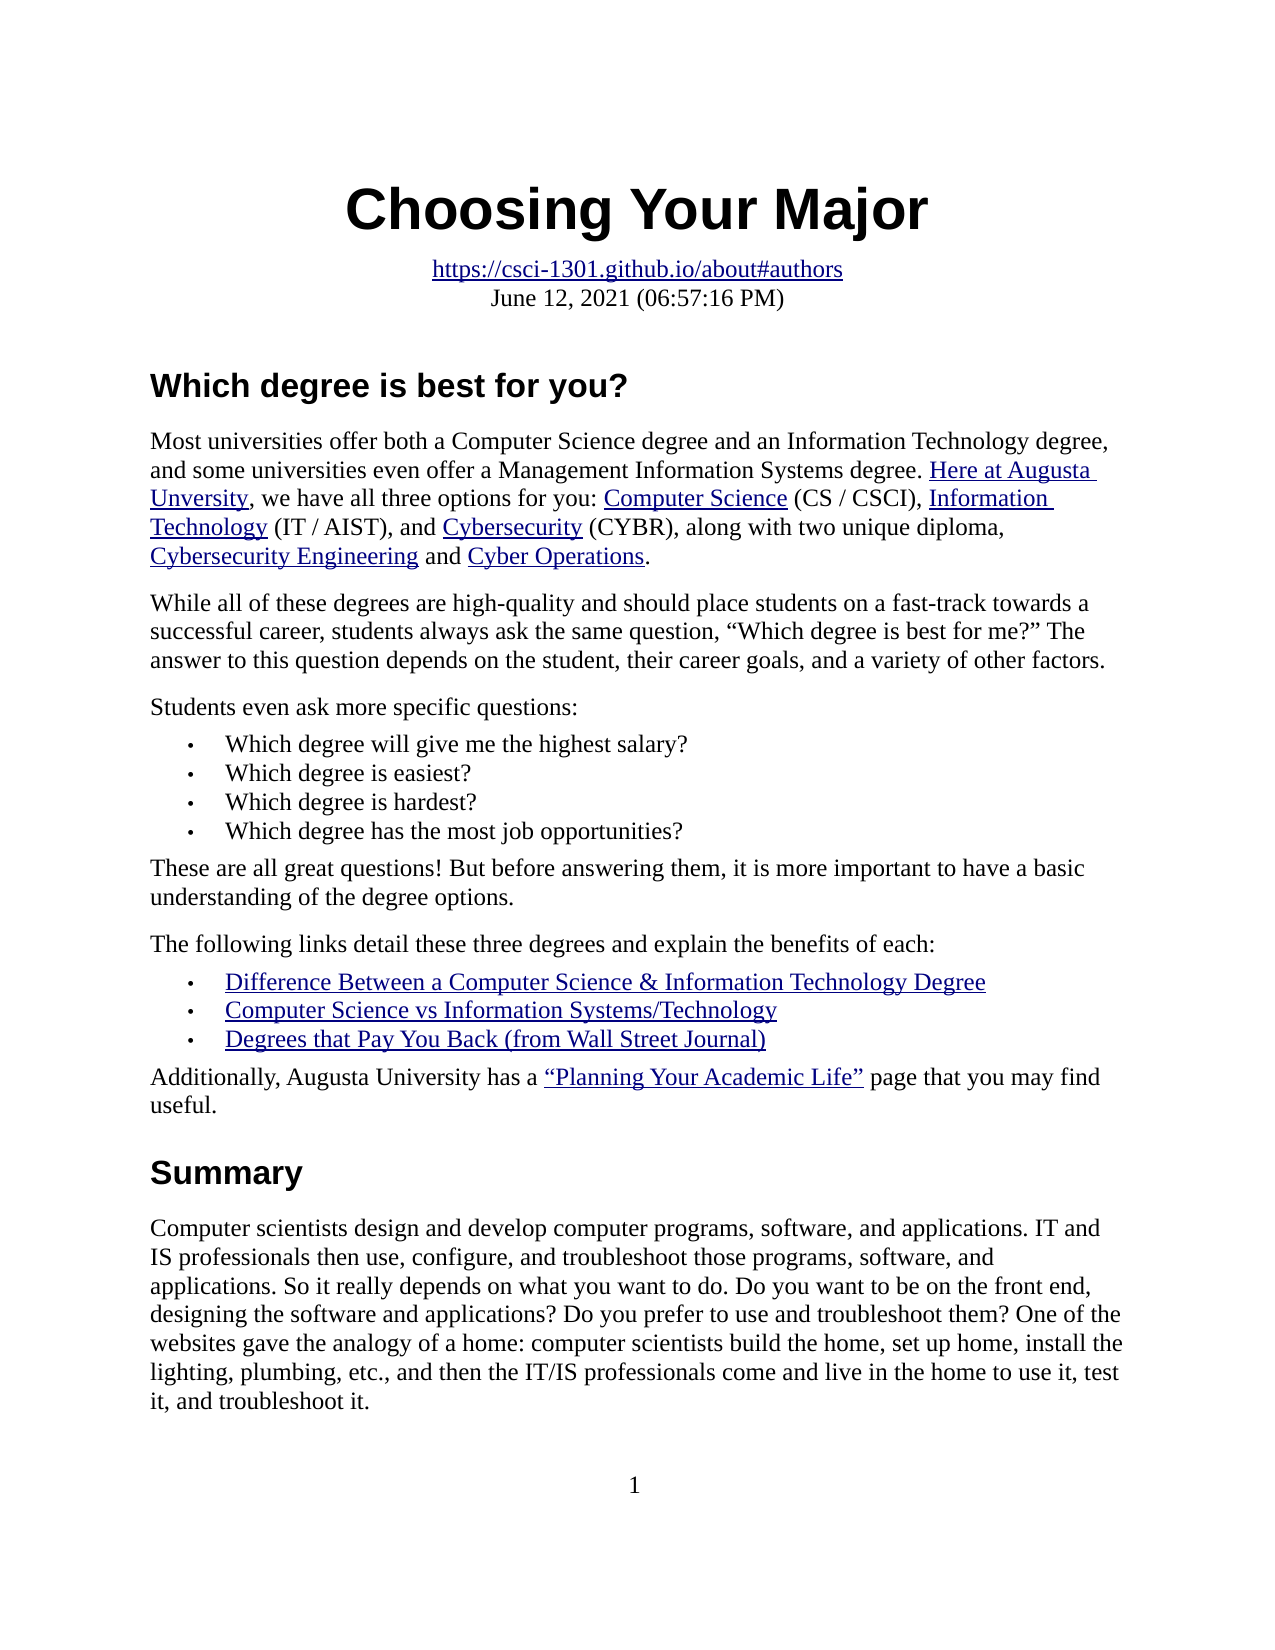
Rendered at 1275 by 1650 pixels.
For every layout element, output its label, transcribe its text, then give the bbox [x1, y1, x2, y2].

text While all of these degrees are high-quality and should place students on a fast-track towards a successful career, students always ask the same question, “Which degree is best for me?” The answer to this question depends on the student, their career goals, and a variety of other factors. [150, 588, 1125, 674]
text https://csci-1301.github.io/about#authors [150, 254, 1125, 283]
list Computer Science vs Information Systems/Technology [187, 995, 1125, 1024]
list Which degree will give me the highest salary? [187, 729, 1125, 758]
text These are all great questions! But before answering them, it is more important to have a basic understanding of the degree options. [150, 853, 1125, 911]
list Which degree has the most job opportunities? [187, 816, 1125, 844]
title Choosing Your Major [150, 175, 1125, 242]
subtitle Which degree is best for you? [150, 366, 1125, 404]
text Additionally, Augusta University has a “Planning Your Academic Life” page that you may find useful. [150, 1062, 1125, 1119]
text Students even ask more specific questions: [150, 692, 1125, 721]
list Which degree is hardest? [187, 787, 1125, 816]
subtitle Summary [150, 1153, 1125, 1192]
text The following links detail these three degrees and explain the benefits of each: [150, 929, 1125, 958]
list Degrees that Pay You Back (from Wall Street Journal) [187, 1024, 1125, 1053]
list Which degree is easiest? [187, 758, 1125, 787]
text Most universities offer both a Computer Science degree and an Information Technology degree, and some universities even offer a Management Information Systems degree. Here at Augusta Unversity, we have all three options for you: Computer Science (CS / CSCI), Information Technology (IT / AIST), and Cybersecurity (CYBR), along with two unique diploma, Cybersecurity Engineering and Cyber Operations. [150, 426, 1125, 570]
text June 12, 2021 (06:57:16 PM) [150, 283, 1125, 312]
text Computer scientists design and develop computer programs, software, and applications. IT and IS professionals then use, configure, and troubleshoot those programs, software, and applications. So it really depends on what you want to do. Do you want to be on the front end, designing the software and applications? Do you prefer to use and troubleshoot them? One of the websites gave the analogy of a home: computer scientists build the home, set up home, install the lighting, plumbing, etc., and then the IT/IS professionals come and live in the home to use it, test it, and troubleshoot it. [150, 1213, 1125, 1414]
list Difference Between a Computer Science & Information Technology Degree [187, 967, 1125, 995]
